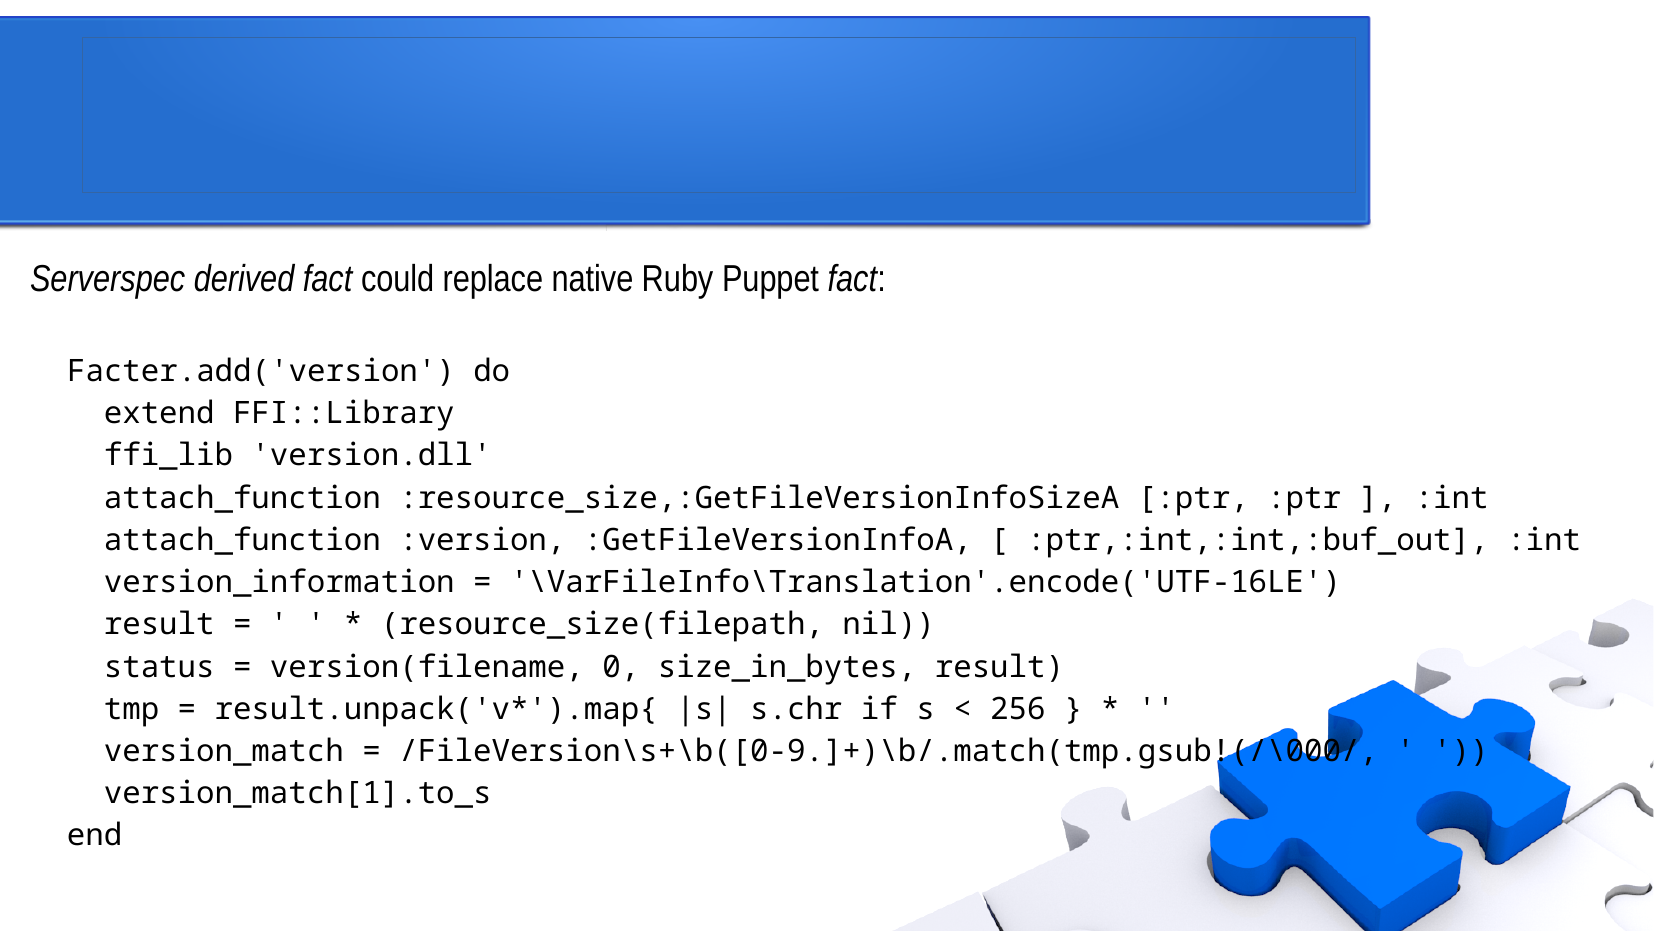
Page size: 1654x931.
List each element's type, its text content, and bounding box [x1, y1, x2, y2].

picture [0, 16, 1375, 231]
list Serverspec derived fact could replace native Ruby Puppet fact: [30, 225, 1343, 331]
title [82, 37, 1356, 193]
list Facter.add('version') do extend FFI::Library ffi_lib 'version.dll' attach_function :resource_size,:GetFileVersionInfoSizeA [:ptr, :ptr ], :int attach_function :version, :GetFileVersionInfoA, [ :ptr,:int,:int,:buf_out], :int version_information = '\VarFileInfo\Translation'.encode('UTF-16LE') result = ' ' * (resource_size(filepath, nil)) status = version(filename, 0, size_in_bytes, result) tmp = result.unpack('v*').map{ |s| s.chr if s < 256 } * '' version_match = /FileVersion\s+\b([0-9.]+)\b/.match(tmp.gsub!(/\000/, ' ')) version_match[1].to_s end [30, 348, 1606, 859]
picture [872, 491, 1654, 931]
